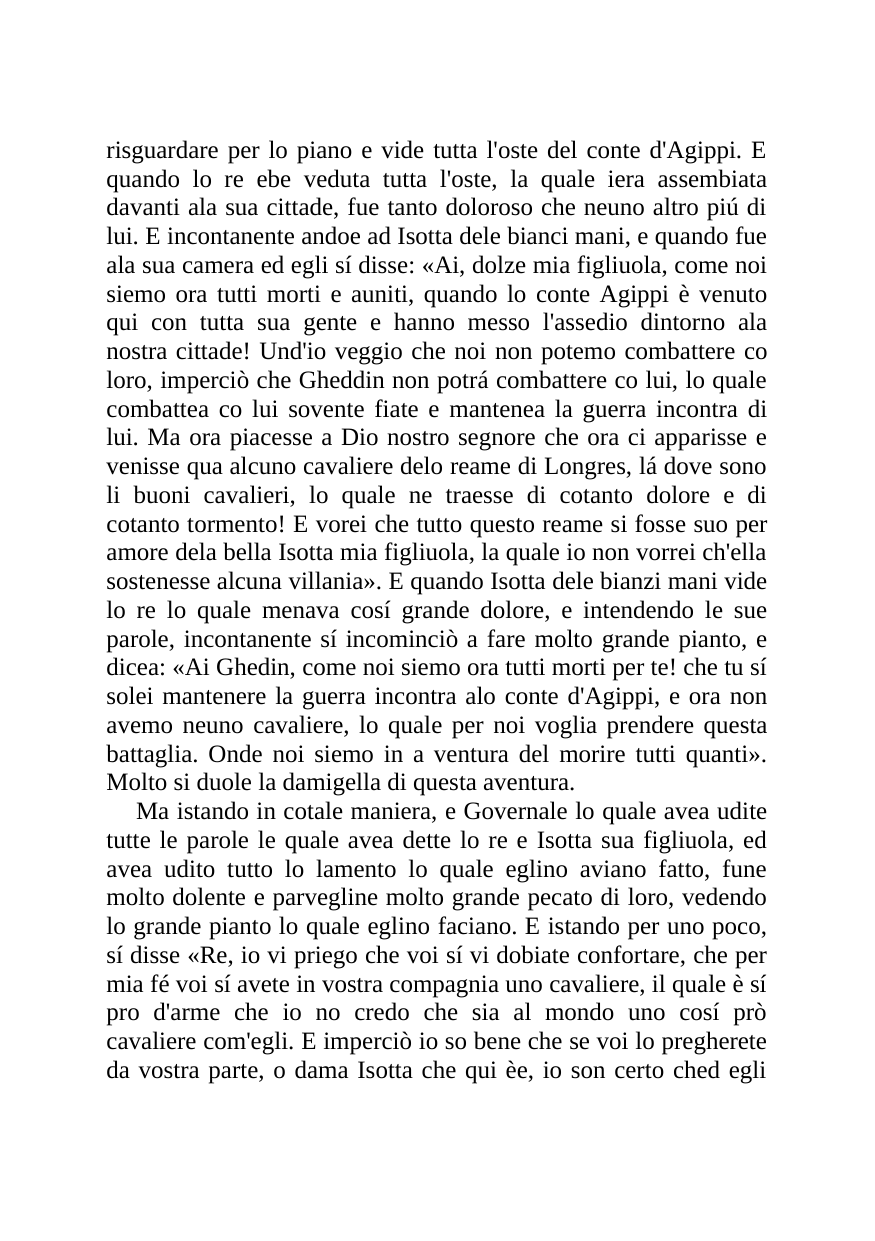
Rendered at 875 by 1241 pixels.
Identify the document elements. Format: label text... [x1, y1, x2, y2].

text Ma istando in cotale maniera, e Governale lo quale avea udite tutte le parole le quale avea dette lo re e Isotta sua figliuola, ed avea udito tutto lo lamento lo quale eglino aviano fatto, fune molto dolente e parvegline molto grande pecato di loro, vedendo lo grande pianto lo quale eglino faciano. E istando per uno poco, sí disse «Re, io vi priego che voi sí vi dobiate confortare, che per mia fé voi sí avete in vostra compagnia uno cavaliere, il quale è sí pro d'arme che io no credo che sia al mondo uno cosí prò cavaliere com'egli. E imperciò io so bene che se voi lo pregherete da vostra parte, o dama Isotta che qui èe, io son certo ched egli [106, 796, 768, 1084]
text risguardare per lo piano e vide tutta l'oste del conte d'Agippi. E quando lo re ebe veduta tutta l'oste, la quale iera assembiata davanti ala sua cittade, fue tanto doloroso che neuno altro piú di lui. E incontanente andoe ad Isotta dele bianci mani, e quando fue ala sua camera ed egli sí disse: «Ai, dolze mia figliuola, come noi siemo ora tutti morti e auniti, quando lo conte Agippi è venuto qui con tutta sua gente e hanno messo l'assedio dintorno ala nostra cittade! Und'io veggio che noi non potemo combattere co loro, imperciò che Gheddin non potrá combattere co lui, lo quale combattea co lui sovente fiate e mantenea la guerra incontra di lui. Ma ora piacesse a Dio nostro segnore che ora ci apparisse e venisse qua alcuno cavaliere delo reame di Longres, lá dove sono li buoni cavalieri, lo quale ne traesse di cotanto dolore e di cotanto tormento! E vorei che tutto questo reame si fosse suo per amore dela bella Isotta mia figliuola, la quale io non vorrei ch'ella sostenesse alcuna villania». E quando Isotta dele bianzi mani vide lo re lo quale menava cosí grande dolore, e intendendo le sue parole, incontanente sí incominciò a fare molto grande pianto, e dicea: «Ai Ghedin, come noi siemo ora tutti morti per te! che tu sí solei mantenere la guerra incontra alo conte d'Agippi, e ora non avemo neuno cavaliere, lo quale per noi voglia prendere questa battaglia. Onde noi siemo in a ventura del morire tutti quanti». Molto si duole la damigella di questa aventura. [106, 135, 768, 796]
